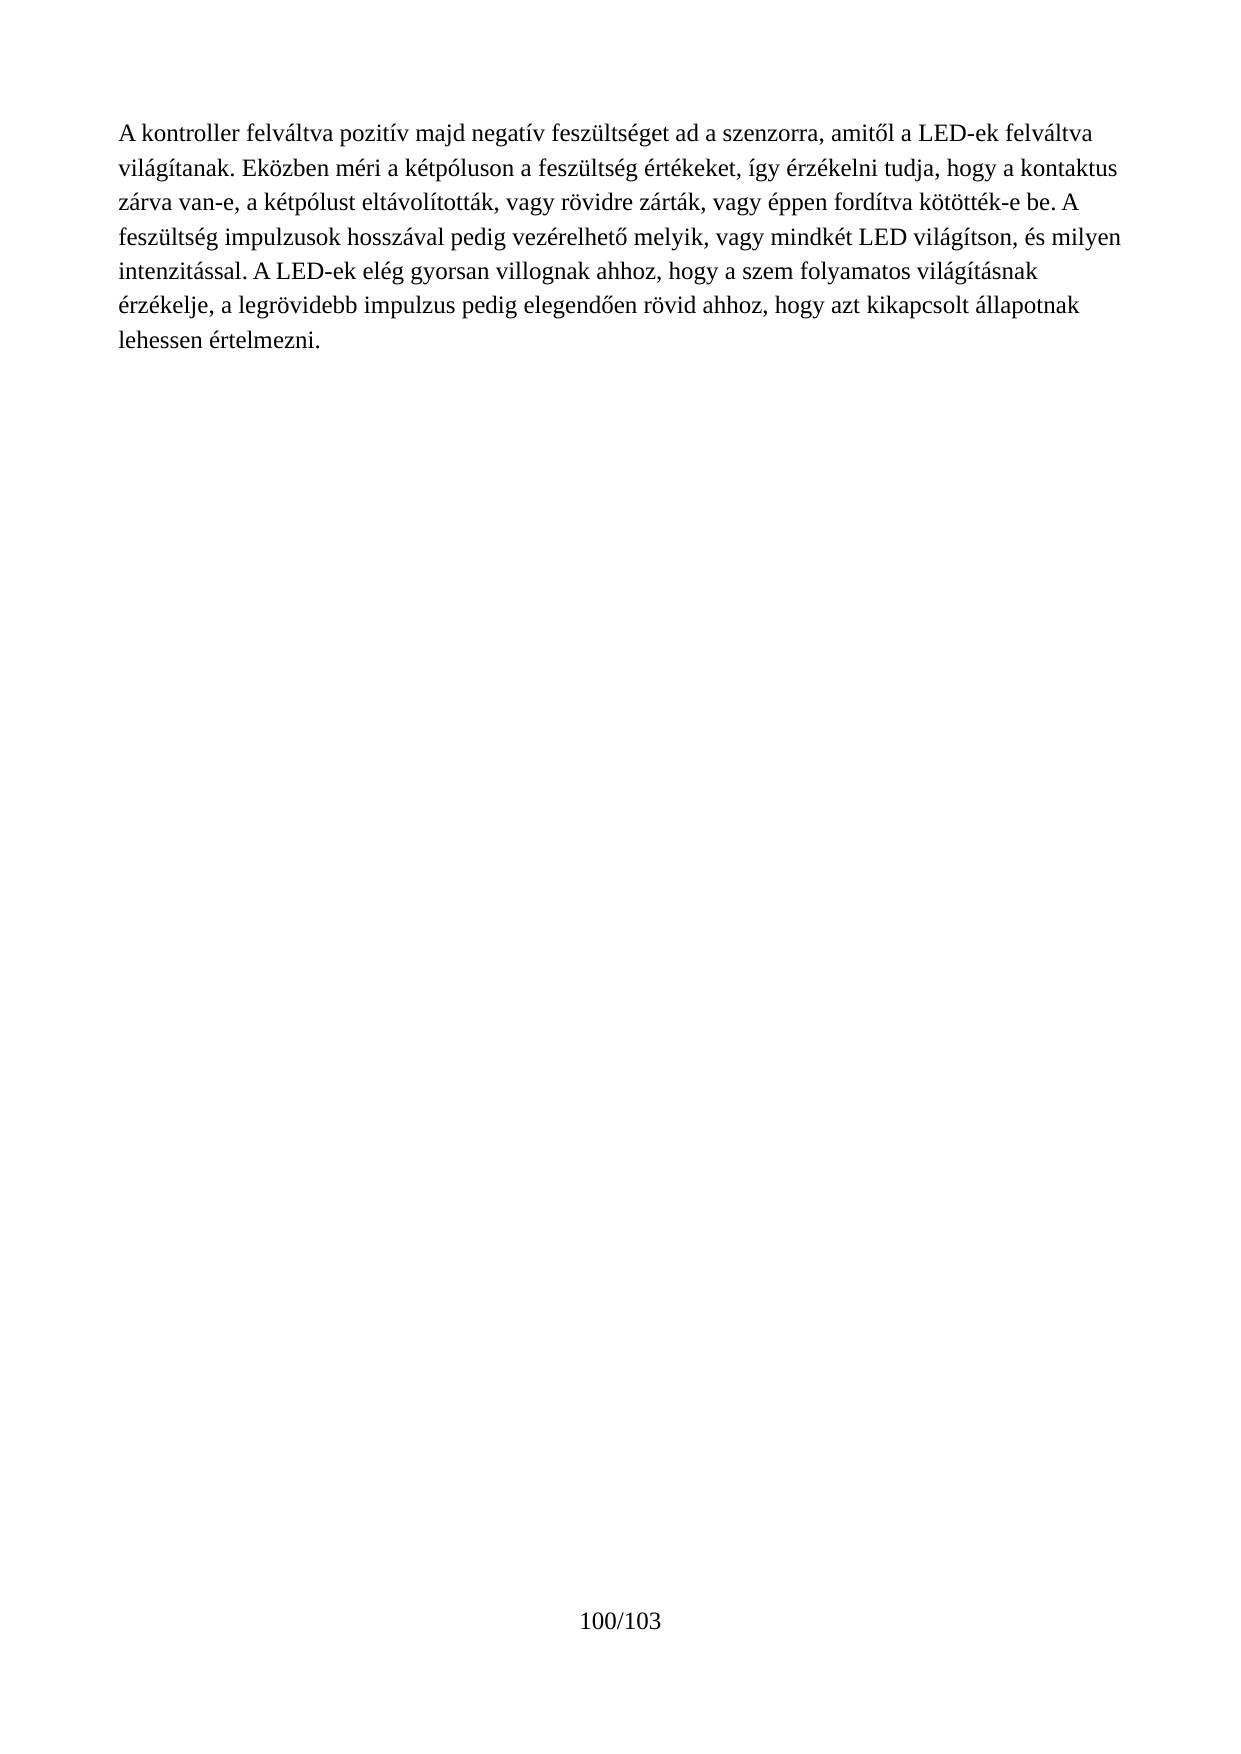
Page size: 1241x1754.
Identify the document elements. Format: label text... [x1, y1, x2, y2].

text A kontroller felváltva pozitív majd negatív feszültséget ad a szenzorra, amitől a LED-ek felváltva világítanak. Eközben méri a kétpóluson a feszültség értékeket, így érzékelni tudja, hogy a kontaktus zárva van-e, a kétpólust eltávolították, vagy rövidre zárták, vagy éppen fordítva kötötték-e be. A feszültség impulzusok hosszával pedig vezérelhető melyik, vagy mindkét LED világítson, és milyen intenzitással. A LED-ek elég gyorsan villognak ahhoz, hogy a szem folyamatos világításnak érzékelje, a legrövidebb impulzus pedig elegendően rövid ahhoz, hogy azt kikapcsolt állapotnak lehessen értelmezni. [118, 118, 1122, 354]
